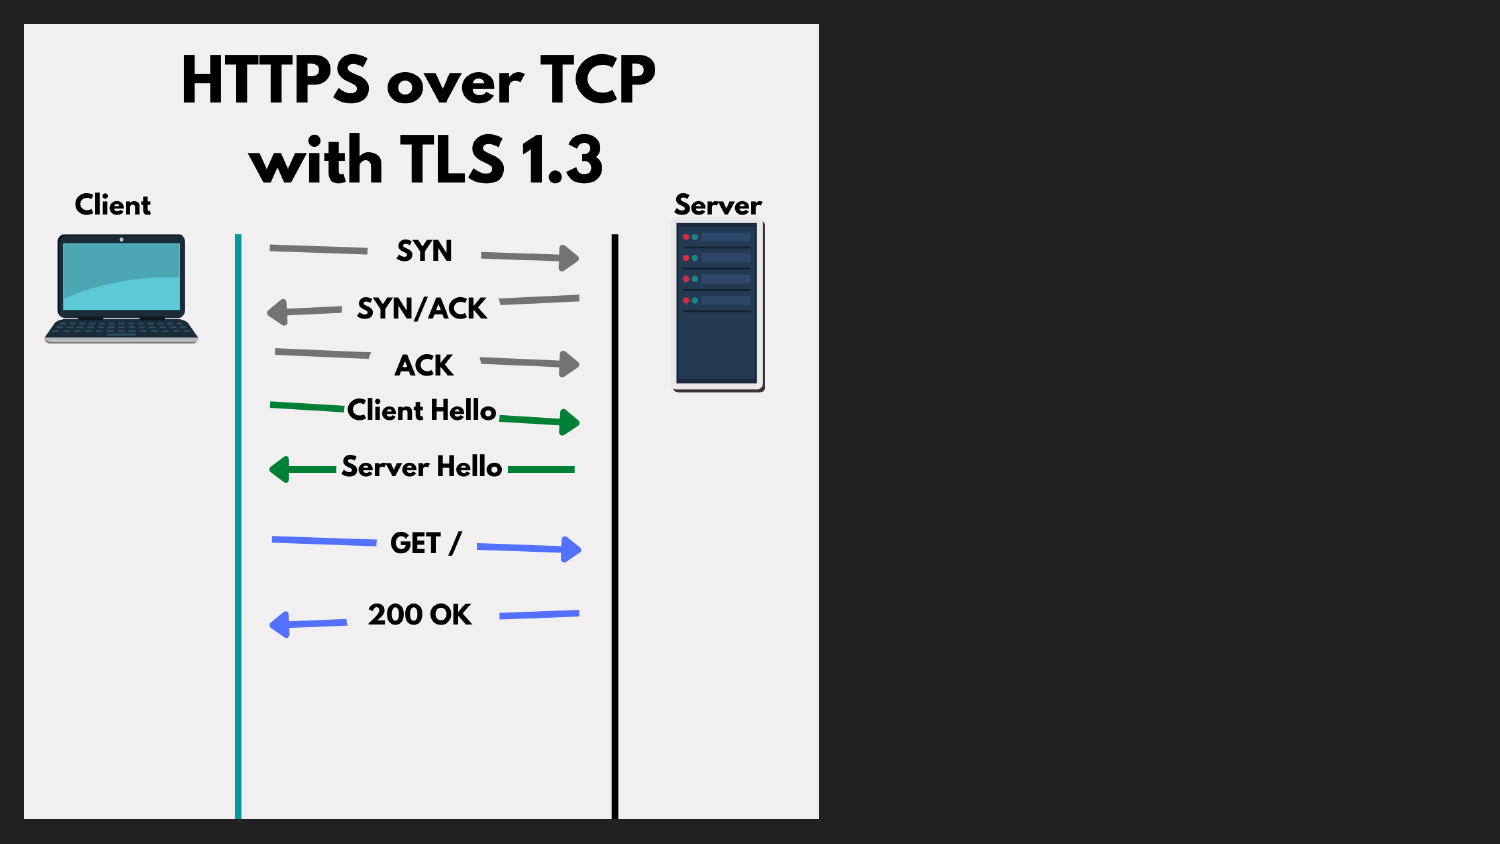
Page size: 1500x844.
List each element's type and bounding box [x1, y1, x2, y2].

picture [24, 24, 819, 819]
